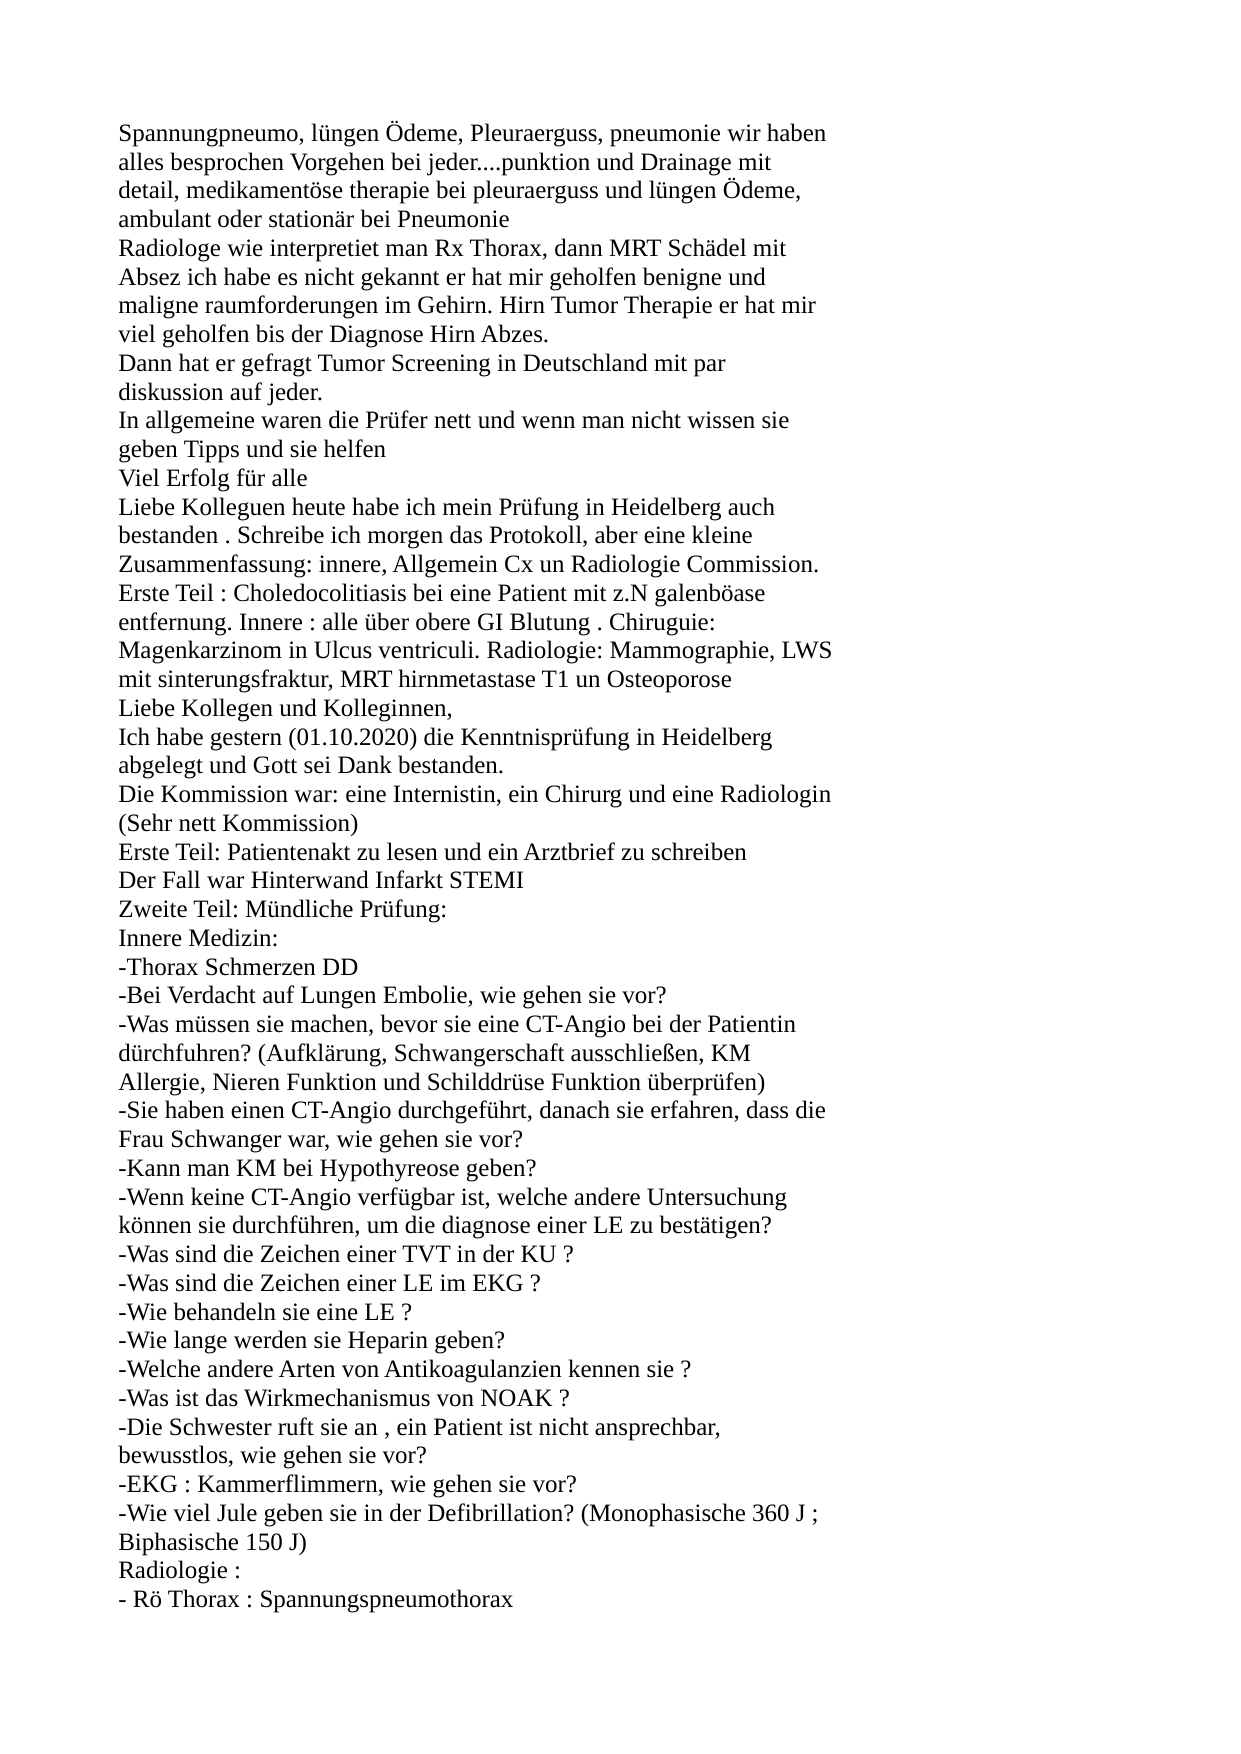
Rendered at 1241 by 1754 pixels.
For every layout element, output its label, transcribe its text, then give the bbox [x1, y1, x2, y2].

text Zweite Teil: Mündliche Prüfung: [118, 894, 1122, 923]
text -Bei Verdacht auf Lungen Embolie, wie gehen sie vor? [118, 981, 1122, 1009]
text Spannungpneumo, lüngen Ödeme, Pleuraerguss, pneumonie wir haben [118, 118, 1122, 147]
text Radiologe wie interpretiet man Rx Thorax, dann MRT Schädel mit [118, 233, 1122, 262]
text -EKG : Kammerflimmern, wie gehen sie vor? [118, 1469, 1122, 1498]
text geben Tipps und sie helfen [118, 434, 1122, 463]
text können sie durchführen, um die diagnose einer LE zu bestätigen? [118, 1211, 1122, 1239]
text Viel Erfolg für alle [118, 463, 1122, 492]
text -Kann man KM bei Hypothyreose geben? [118, 1153, 1122, 1182]
text -Was ist das Wirkmechanismus von NOAK ? [118, 1383, 1122, 1412]
text -Thorax Schmerzen DD [118, 952, 1122, 981]
text Dann hat er gefragt Tumor Screening in Deutschland mit par [118, 348, 1122, 377]
text Absez ich habe es nicht gekannt er hat mir geholfen benigne und [118, 262, 1122, 291]
text Allergie, Nieren Funktion und Schilddrüse Funktion überprüfen) [118, 1067, 1122, 1096]
text Erste Teil: Patientenakt zu lesen und ein Arztbrief zu schreiben [118, 837, 1122, 866]
text -Wenn keine CT-Angio verfügbar ist, welche andere Untersuchung [118, 1182, 1122, 1211]
text -Was sind die Zeichen einer TVT in der KU ? [118, 1239, 1122, 1268]
text diskussion auf jeder. [118, 377, 1122, 406]
text alles besprochen Vorgehen bei jeder....punktion und Drainage mit [118, 147, 1122, 176]
text Erste Teil : Choledocolitiasis bei eine Patient mit z.N galenböase [118, 578, 1122, 607]
text dürchfuhren? (Aufklärung, Schwangerschaft ausschließen, KM [118, 1038, 1122, 1067]
text abgelegt und Gott sei Dank bestanden. [118, 751, 1122, 779]
text bestanden . Schreibe ich morgen das Protokoll, aber eine kleine [118, 521, 1122, 549]
text Die Kommission war: eine Internistin, ein Chirurg und eine Radiologin [118, 779, 1122, 808]
text Biphasische 150 J) [118, 1527, 1122, 1556]
text bewusstlos, wie gehen sie vor? [118, 1441, 1122, 1469]
text Der Fall war Hinterwand Infarkt STEMI [118, 866, 1122, 894]
text -Was sind die Zeichen einer LE im EKG ? [118, 1268, 1122, 1297]
text Liebe Kollegen und Kolleginnen, [118, 693, 1122, 722]
text maligne raumforderungen im Gehirn. Hirn Tumor Therapie er hat mir [118, 291, 1122, 319]
text Magenkarzinom in Ulcus ventriculi. Radiologie: Mammographie, LWS [118, 636, 1122, 664]
text mit sinterungsfraktur, MRT hirnmetastase T1 un Osteoporose [118, 664, 1122, 693]
text In allgemeine waren die Prüfer nett und wenn man nicht wissen sie [118, 406, 1122, 434]
text Zusammenfassung: innere, Allgemein Cx un Radiologie Commission. [118, 549, 1122, 578]
text -Welche andere Arten von Antikoagulanzien kennen sie ? [118, 1354, 1122, 1383]
text viel geholfen bis der Diagnose Hirn Abzes. [118, 319, 1122, 348]
text -Was müssen sie machen, bevor sie eine CT-Angio bei der Patientin [118, 1009, 1122, 1038]
text - Rö Thorax : Spannungspneumothorax [118, 1584, 1122, 1613]
text -Sie haben einen CT-Angio durchgeführt, danach sie erfahren, dass die [118, 1096, 1122, 1124]
text -Wie viel Jule geben sie in der Defibrillation? (Monophasische 360 J ; [118, 1498, 1122, 1527]
text -Die Schwester ruft sie an , ein Patient ist nicht ansprechbar, [118, 1412, 1122, 1441]
text Liebe Kolleguen heute habe ich mein Prüfung in Heidelberg auch [118, 492, 1122, 521]
text Radiologie : [118, 1556, 1122, 1584]
text -Wie behandeln sie eine LE ? [118, 1297, 1122, 1326]
text Frau Schwanger war, wie gehen sie vor? [118, 1124, 1122, 1153]
text detail, medikamentöse therapie bei pleuraerguss und lüngen Ödeme, [118, 176, 1122, 204]
text entfernung. Innere : alle über obere GI Blutung . Chiruguie: [118, 607, 1122, 636]
text Ich habe gestern (01.10.2020) die Kenntnisprüfung in Heidelberg [118, 722, 1122, 751]
text (Sehr nett Kommission) [118, 808, 1122, 837]
text Innere Medizin: [118, 923, 1122, 952]
text ambulant oder stationär bei Pneumonie [118, 204, 1122, 233]
text -Wie lange werden sie Heparin geben? [118, 1326, 1122, 1354]
